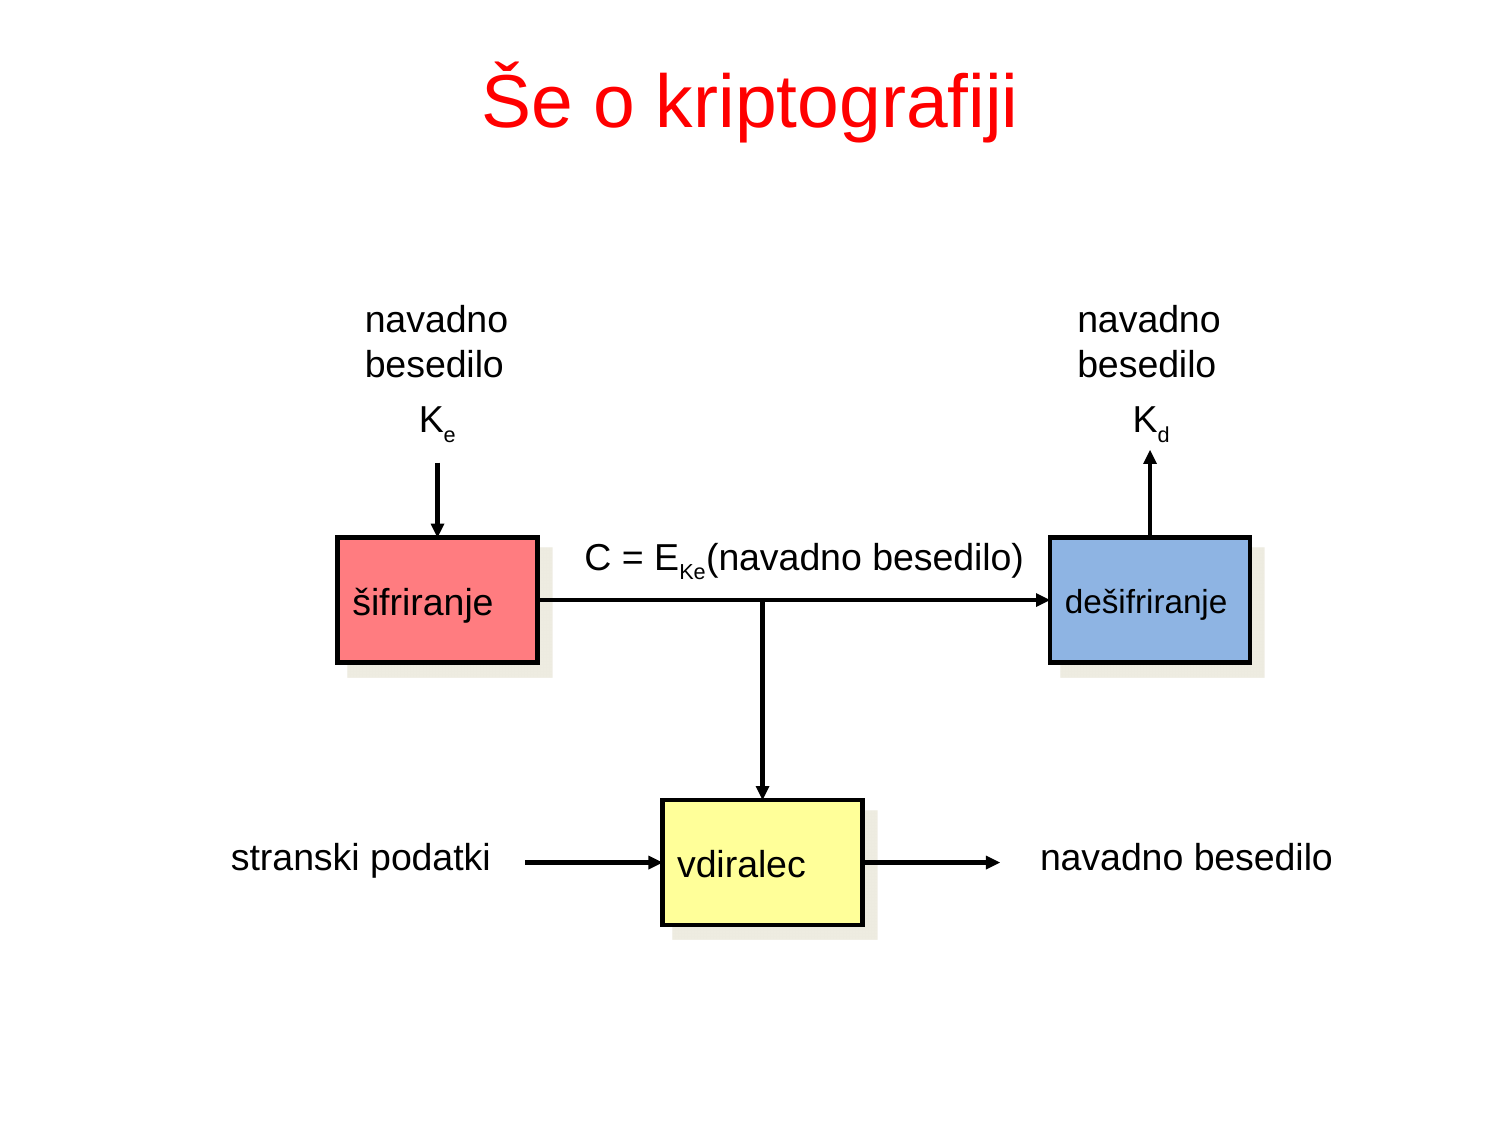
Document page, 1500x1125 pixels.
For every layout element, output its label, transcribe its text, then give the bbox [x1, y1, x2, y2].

text_box navadno besedilo [349, 287, 538, 393]
text_box Kd [1117, 393, 1185, 455]
text_box dešifriranje [1049, 537, 1250, 663]
text_box vdiralec [662, 800, 863, 925]
text_box C = EKe(navadno besedilo) [569, 524, 1039, 592]
text_box navadno besedilo [1062, 287, 1251, 393]
text_box navadno besedilo [1025, 824, 1348, 886]
text_box šifriranje [337, 537, 538, 663]
text_box stranski podatki [216, 824, 506, 886]
title Še o kriptografiji [75, 45, 1426, 151]
text_box Ke [403, 387, 471, 455]
